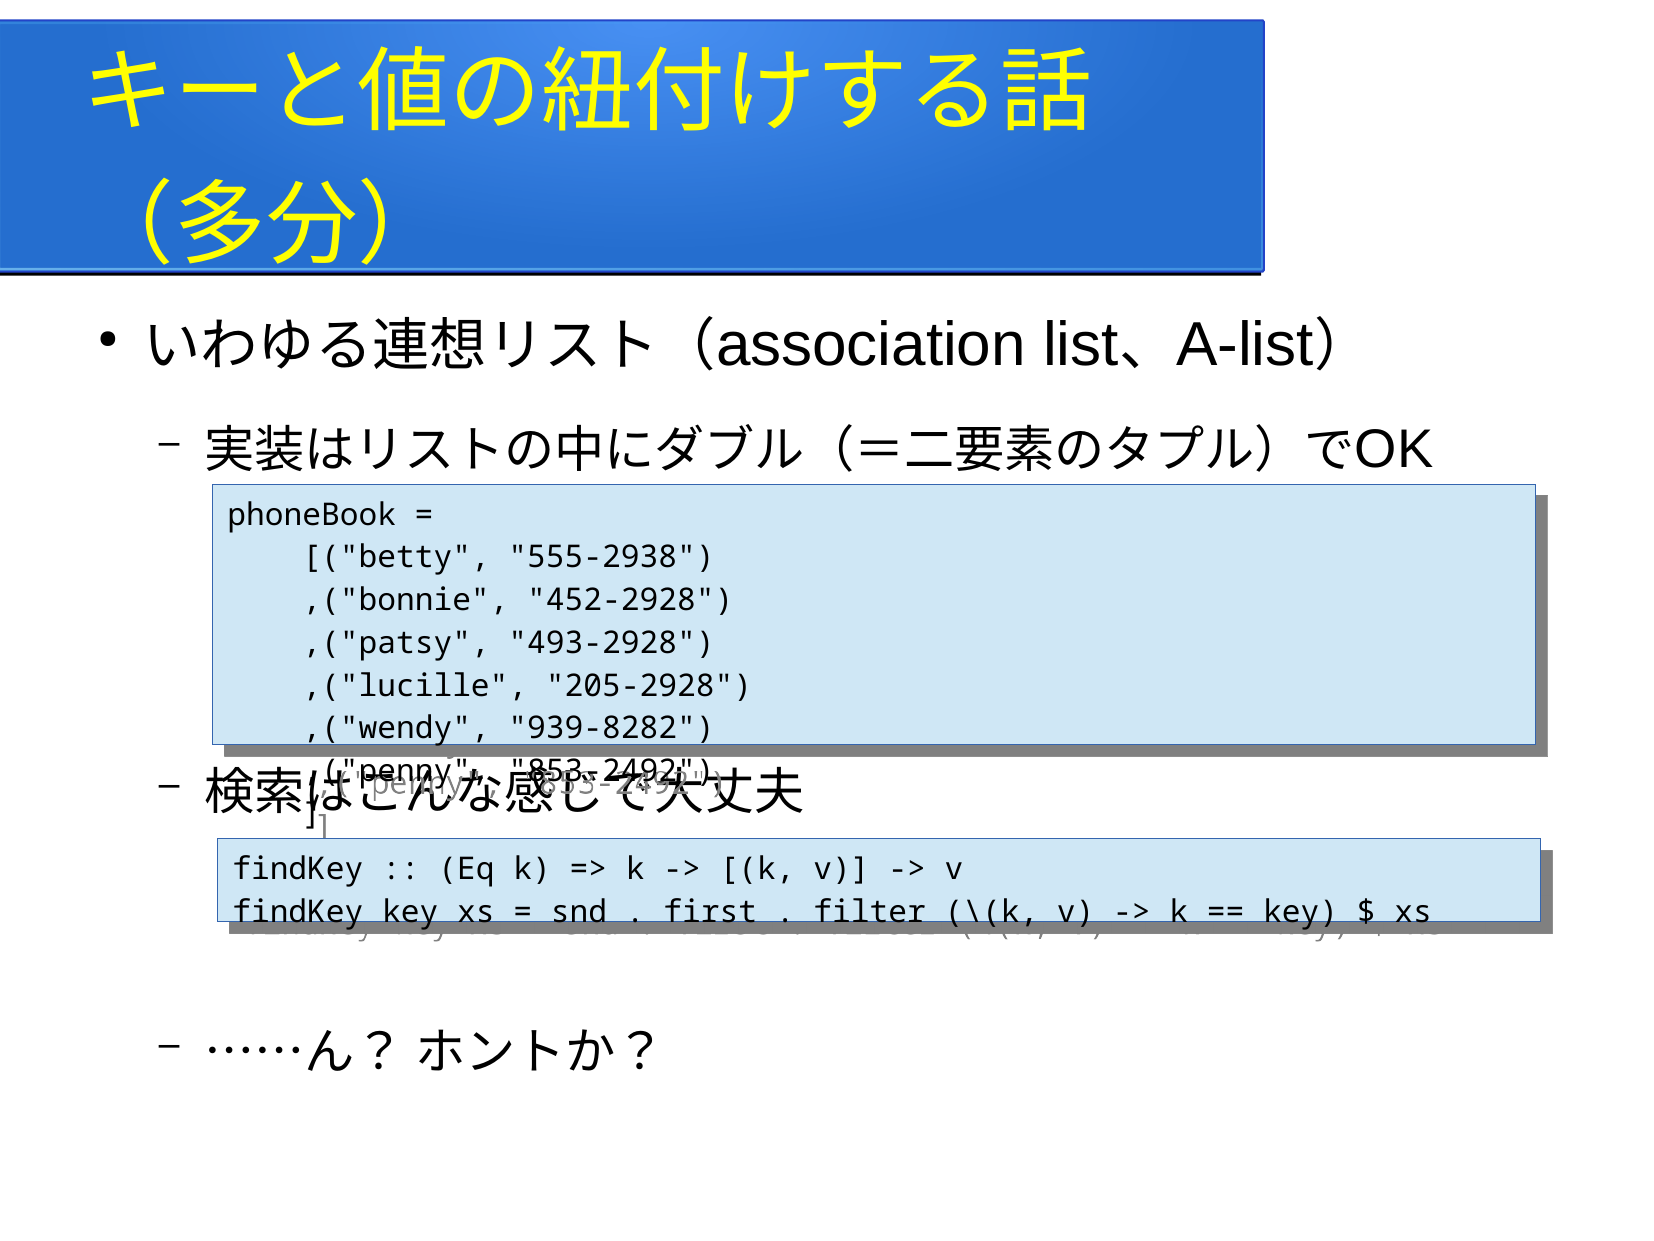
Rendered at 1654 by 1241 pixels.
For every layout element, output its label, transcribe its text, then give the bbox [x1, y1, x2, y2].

list いわゆる連想リスト（association list、A-list） 実装はリストの中にダブル（＝二要素のタプル）でOK 検索はこんな感じで大丈夫 ……ん？ ホントか？ [82, 299, 1571, 1099]
text_box phoneBook = [("betty", "555-2938") ,("bonnie", "452-2928") ,("patsy", "493-2928") ,("lucille", "205-2928") ,("wendy", "939-8282") ,("penny", "853-2492") ] [212, 484, 1536, 745]
title キーと値の紐付けする話 （多分） [82, 47, 1235, 252]
text_box findKey :: (Eq k) => k -> [(k, v)] -> v findKey key xs = snd . first . filter (\(k, v) -> k == key) $ xs [217, 838, 1541, 922]
